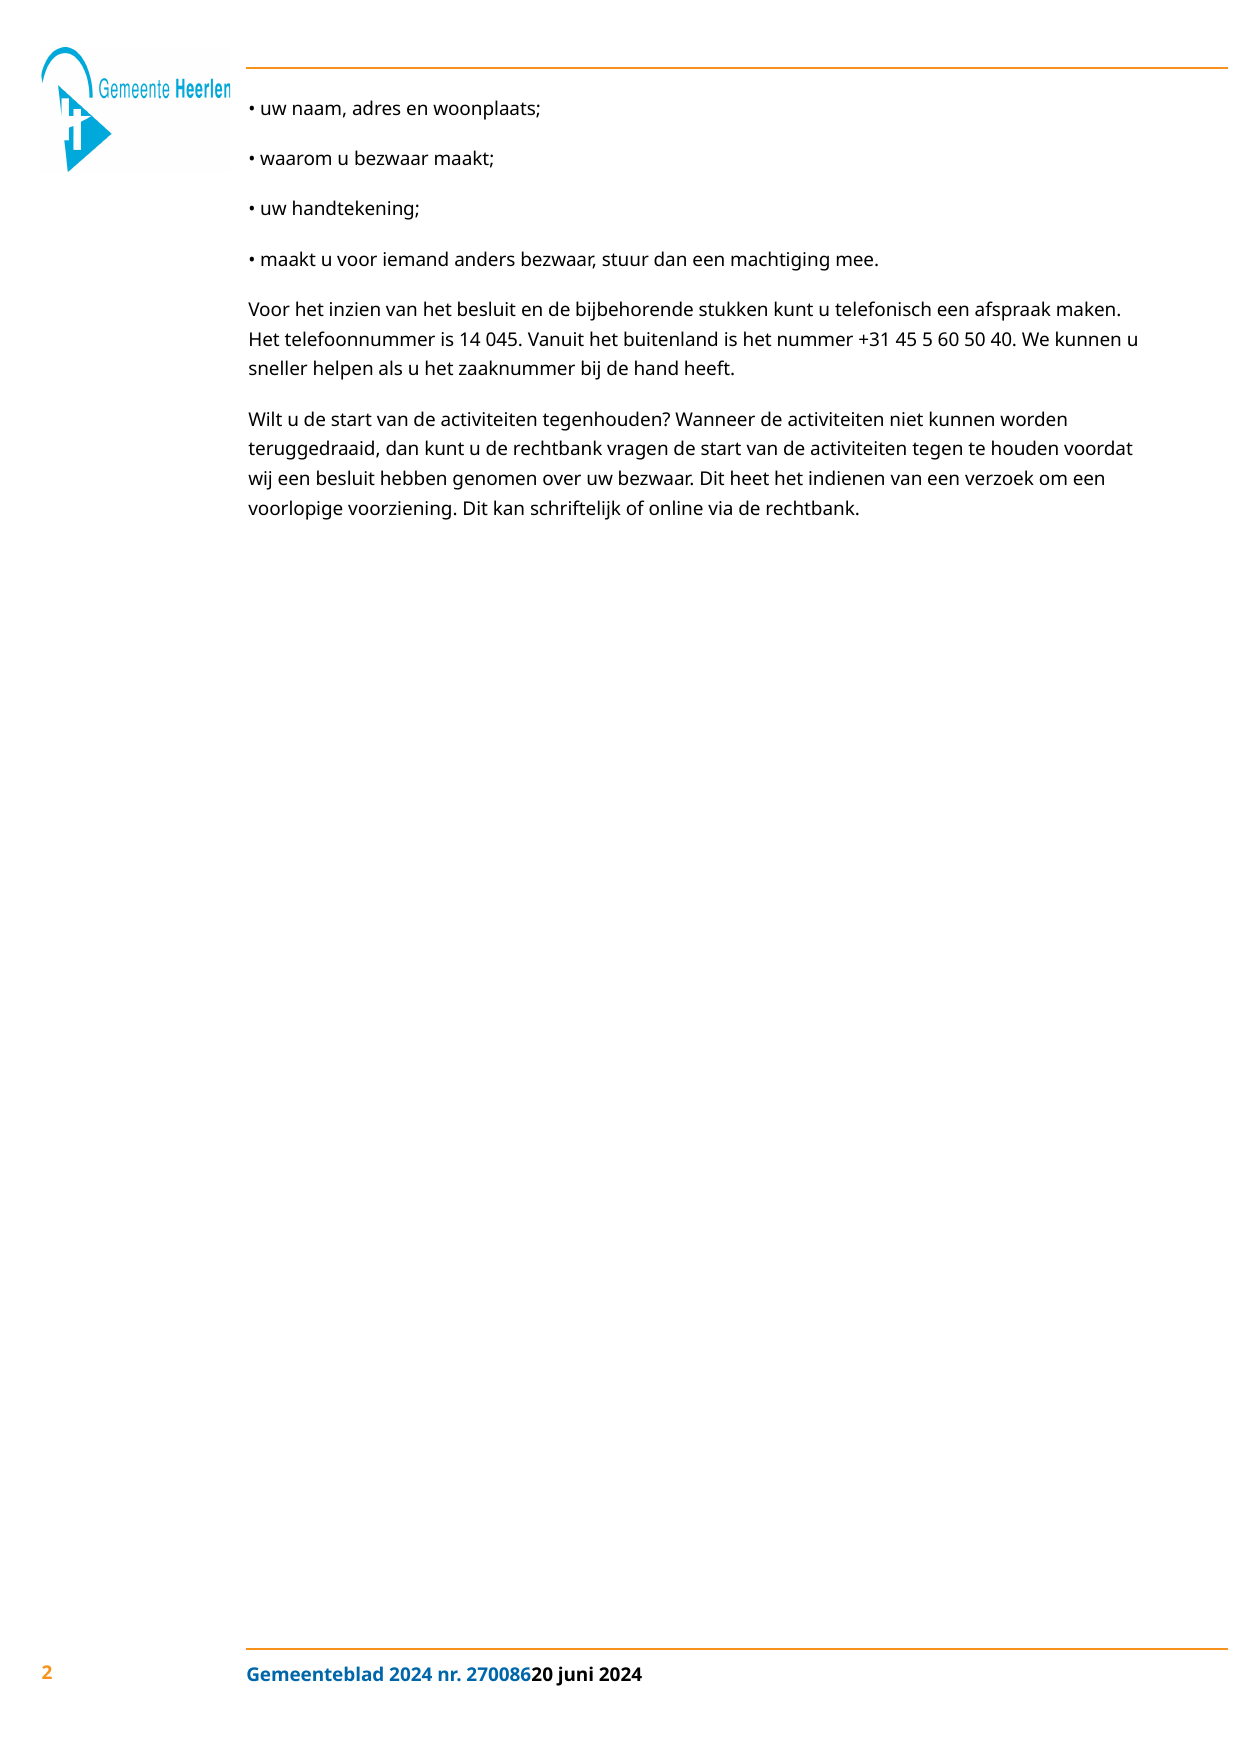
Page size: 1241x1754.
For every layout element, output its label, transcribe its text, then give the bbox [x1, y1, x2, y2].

text • maakt u voor iemand anders bezwaar, stuur dan een machtiging mee. [248, 246, 1152, 272]
text Wilt u de start van de activiteiten tegenhouden? Wanneer de activiteiten niet kunnen worden teruggedraaid, dan kunt u de rechtbank vragen de start van de activiteiten tegen te houden voordat wij een besluit hebben genomen over uw bezwaar. Dit heet het indienen van een verzoek om een voorlopige voorziening. Dit kan schriftelijk of online via de rechtbank. [248, 406, 1152, 521]
text Voor het inzien van het besluit en de bijbehorende stukken kunt u telefonisch een afspraak maken. Het telefoonnummer is 14 045. Vanuit het buitenland is het nummer +31 45 5 60 50 40. We kunnen u sneller helpen als u het zaaknummer bij de hand heeft. [248, 296, 1152, 381]
text • uw naam, adres en woonplaats; [248, 95, 1152, 121]
picture [41, 47, 59, 70]
text • uw handtekening; [248, 196, 1152, 221]
picture [41, 47, 231, 172]
text • waarom u bezwaar maakt; [248, 145, 1152, 171]
